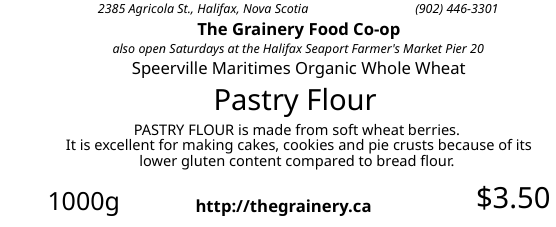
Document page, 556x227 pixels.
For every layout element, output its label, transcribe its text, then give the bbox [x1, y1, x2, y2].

table_header 2385 Agricola St., Halifax, Nova Scotia (902) 446-3301 The Grainery Food Co-op also open Saturdays at the Halifax Seaport Farmer's Market Pier 20 [47, 0, 550, 57]
table_cell http://thegrainery.ca [151, 175, 415, 217]
table_cell $3.50 [415, 175, 550, 217]
table_cell 1000g [47, 175, 151, 217]
table_cell Speerville Maritimes Organic Whole Wheat Pastry Flour PASTRY FLOUR is made from soft wheat berries. It is excellent for making cakes, cookies and pie crusts because of its lower gluten content compared to bread flour. [47, 57, 550, 175]
